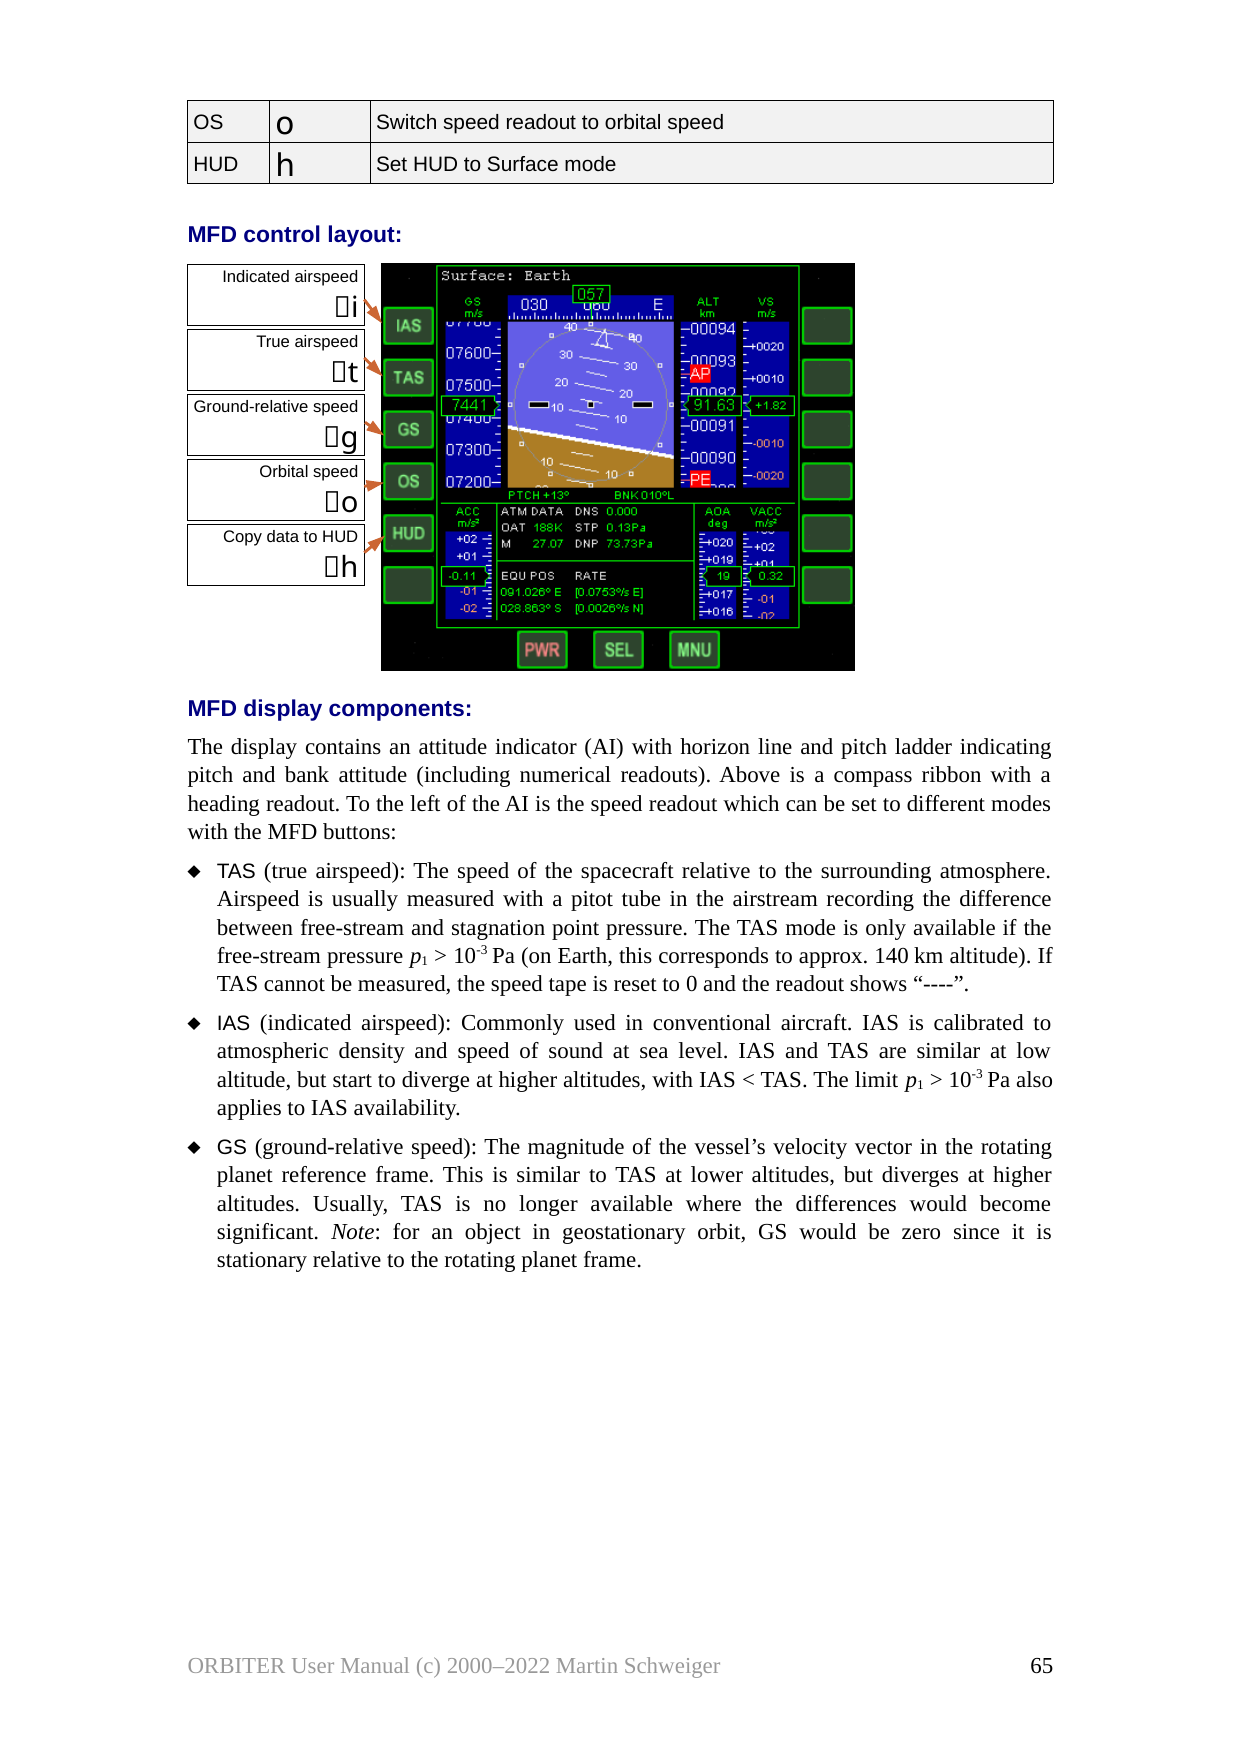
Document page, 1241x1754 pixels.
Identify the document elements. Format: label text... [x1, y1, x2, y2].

list TAS (true airspeed): The speed of the spacecraft relative to the surrounding atmosphere. Airspeed is usually measured with a pitot tube in the airstream recording the difference between free-stream and stagnation point pressure. The TAS mode is only available if the free-stream pressure p1 > 10-3 Pa (on Earth, this corresponds to approx. 140 km altitude). If TAS cannot be measured, the speed tape is reset to 0 and the readout shows “----”. [187, 856, 1053, 997]
table_cell o [270, 101, 370, 142]
text The display contains an attitude indicator (AI) with horizon line and pitch ladder indicating pitch and bank attitude (including numerical readouts). Above is a compass ribbon with a heading readout. To the left of the AI is the speed readout which can be set to different modes with the MFD buttons: [187, 732, 1053, 845]
subtitle MFD control layout: [187, 221, 1053, 247]
table_cell h [270, 143, 370, 183]
table_cell HUD [188, 143, 269, 183]
table_cell Set HUD to Surface mode [371, 143, 1053, 183]
table_cell Switch speed readout to orbital speed [371, 101, 1053, 142]
picture [381, 263, 855, 671]
table_cell OS [188, 101, 269, 142]
subtitle MFD display components: [187, 267, 1053, 721]
list IAS (indicated airspeed): Commonly used in conventional aircraft. IAS is calibrated to atmospheric density and speed of sound at sea level. IAS and TAS are similar at low altitude, but start to diverge at higher altitudes, with IAS < TAS. The limit p1 > 10-3 Pa also applies to IAS availability. [187, 1008, 1053, 1121]
list GS (ground-relative speed): The magnitude of the vessel’s velocity vector in the rotating planet reference frame. This is similar to TAS at lower altitudes, but diverges at higher altitudes. Usually, TAS is no longer available where the differences would become significant. Note: for an object in geostationary orbit, GS would be zero since it is stationary relative to the rotating planet frame. [187, 1132, 1053, 1273]
